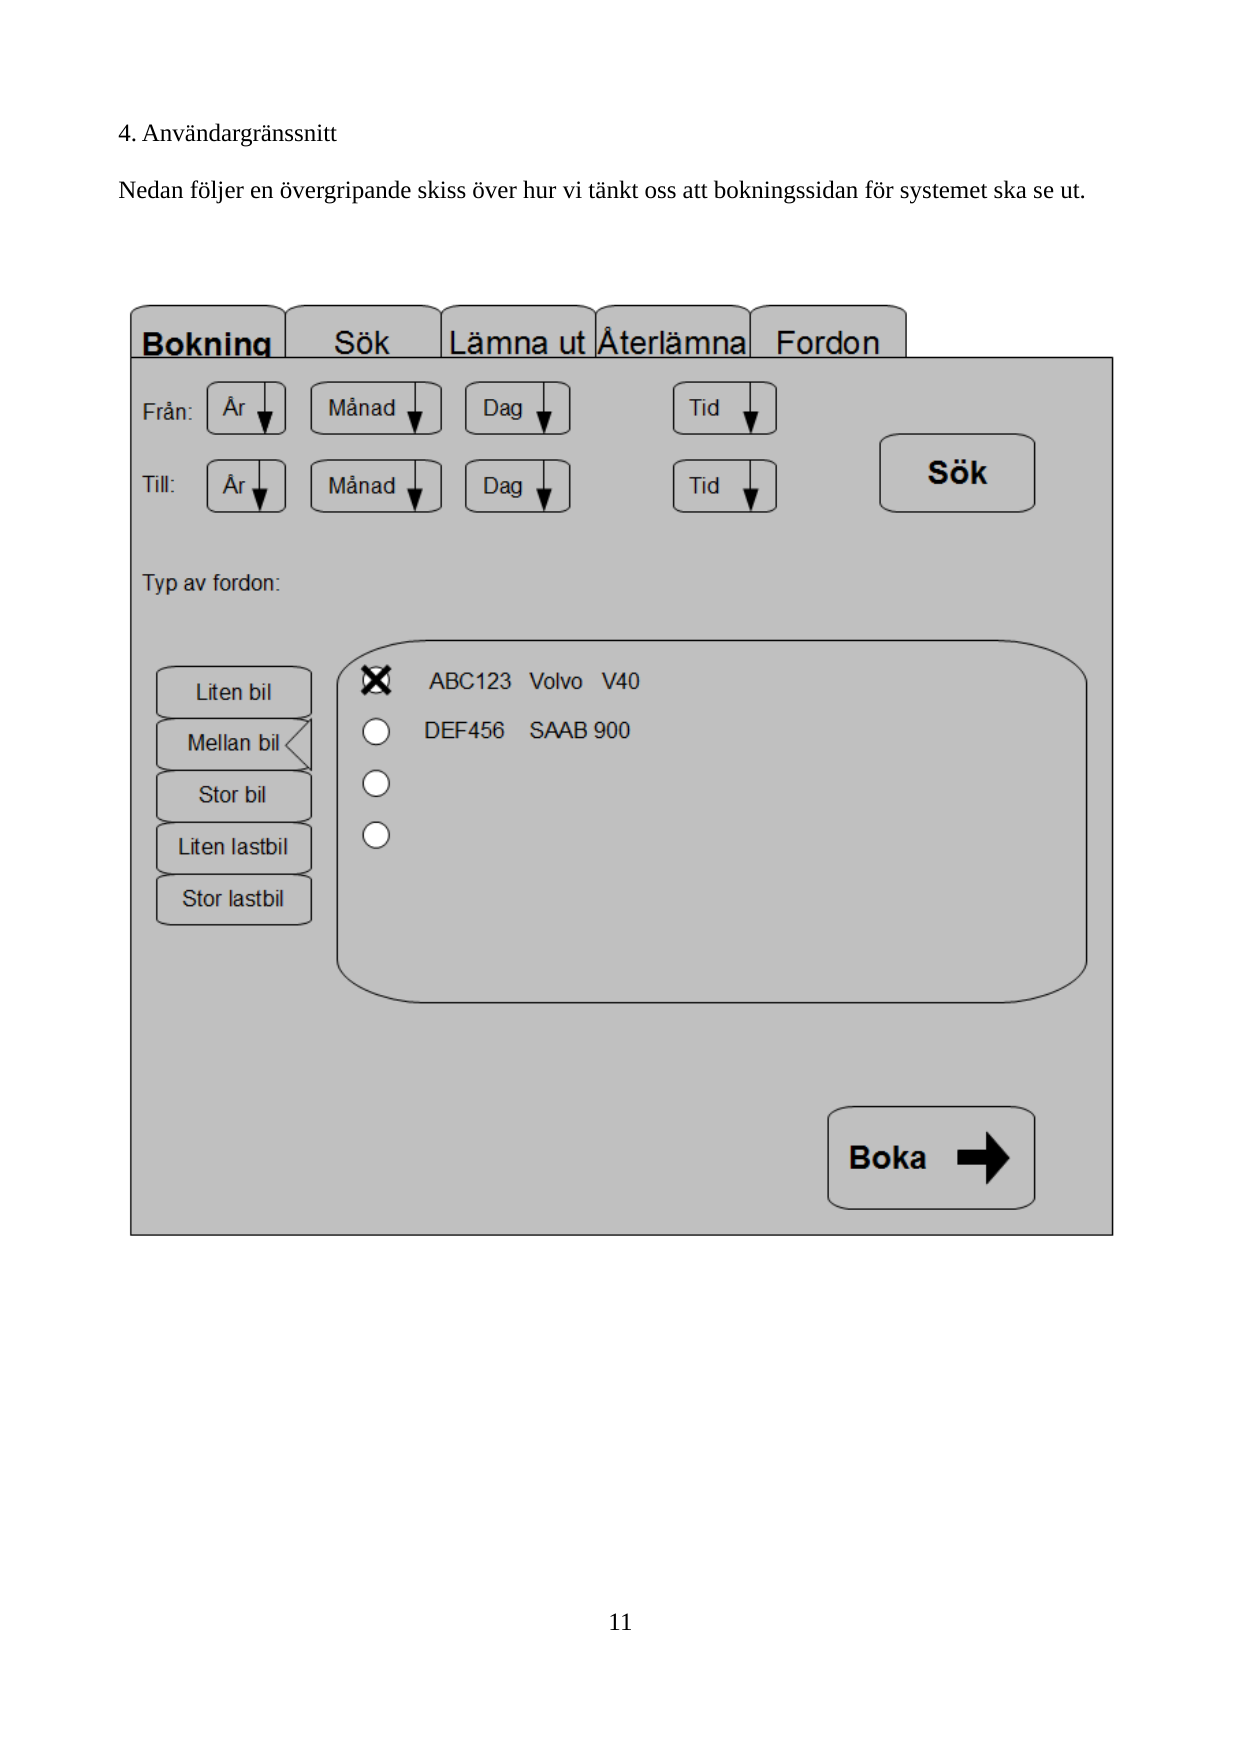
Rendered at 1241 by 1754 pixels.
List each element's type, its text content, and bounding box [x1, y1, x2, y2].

text 4. Användargränssnitt Nedan följer en övergripande skiss över hur vi tänkt oss att bokningssidan för systemet ska se ut. [118, 118, 1122, 204]
picture [118, 290, 1123, 1251]
